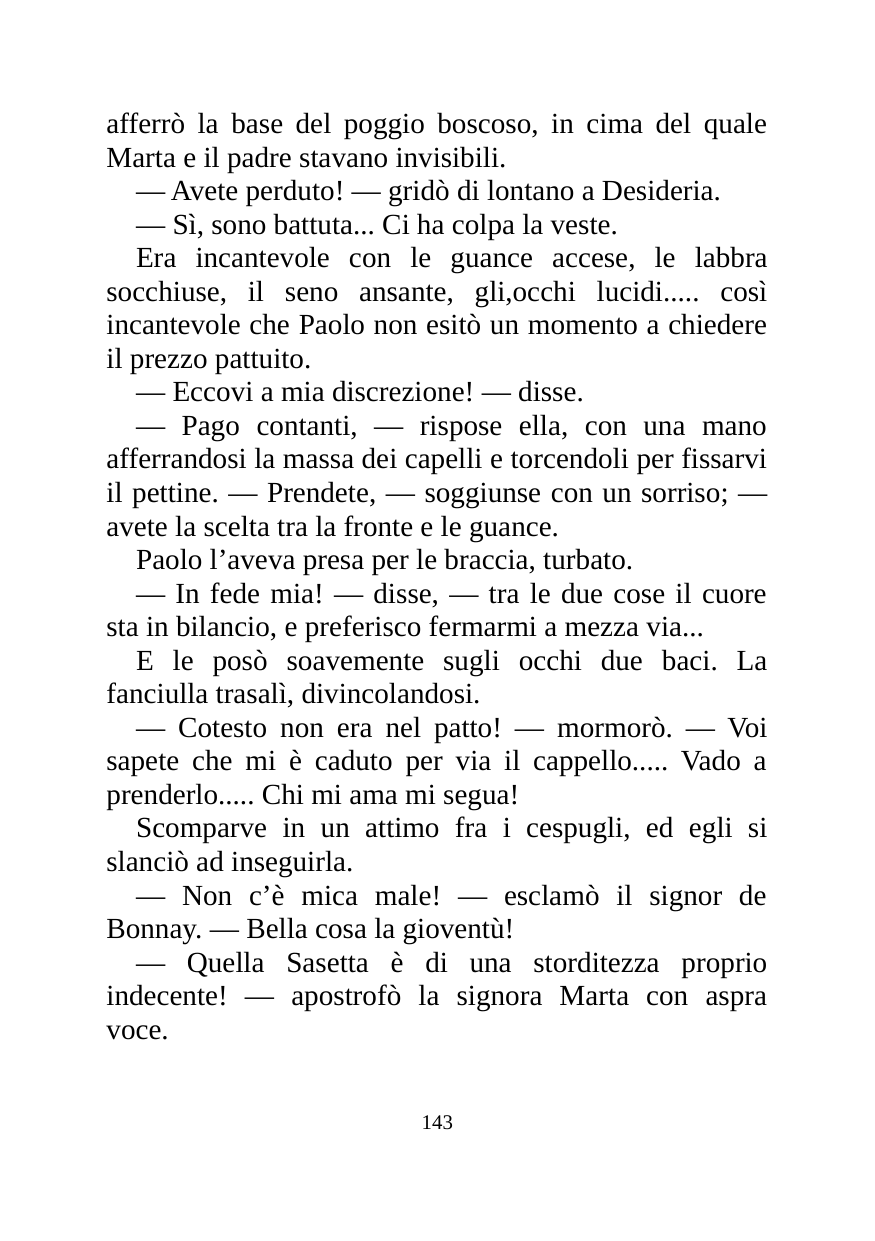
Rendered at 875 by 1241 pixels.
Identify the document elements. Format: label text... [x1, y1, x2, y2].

text — Cotesto non era nel patto! — mormorò. — Voi sapete che mi è caduto per via il cappello..... Vado a prenderlo..... Chi mi ama mi segua! [106, 710, 768, 811]
text Paolo l’aveva presa per le braccia, turbato. [106, 542, 768, 576]
text afferrò la base del poggio boscoso, in cima del quale Marta e il padre stavano invisibili. [106, 106, 768, 173]
text Scomparve in un attimo fra i cespugli, ed egli si slanciò ad inseguirla. [106, 811, 768, 878]
text — Non c’è mica male! — esclamò il signor de Bonnay. — Bella cosa la gioventù! [106, 878, 768, 945]
text — Pago contanti, — rispose ella, con una mano afferrandosi la massa dei capelli e torcendoli per fissarvi il pettine. — Prendete, — soggiunse con un sorriso; — avete la scelta tra la fronte e le guance. [106, 408, 768, 542]
text — Avete perduto! — gridò di lontano a Desideria. [106, 173, 768, 207]
text — In fede mia! — disse, — tra le due cose il cuore sta in bilancio, e preferisco fermarmi a mezza via... [106, 576, 768, 643]
text — Eccovi a mia discrezione! — disse. [106, 374, 768, 408]
text — Sì, sono battuta... Ci ha colpa la veste. [106, 207, 768, 240]
text — Quella Sasetta è di una storditezza proprio indecente! — apostrofò la signora Marta con aspra voce. [106, 945, 768, 1045]
text Era incantevole con le guance accese, le labbra socchiuse, il seno ansante, gli,occhi lucidi..... così incantevole che Paolo non esitò un momento a chiedere il prezzo pattuito. [106, 240, 768, 374]
text E le posò soavemente sugli occhi due baci. La fanciulla trasalì, divincolandosi. [106, 643, 768, 710]
